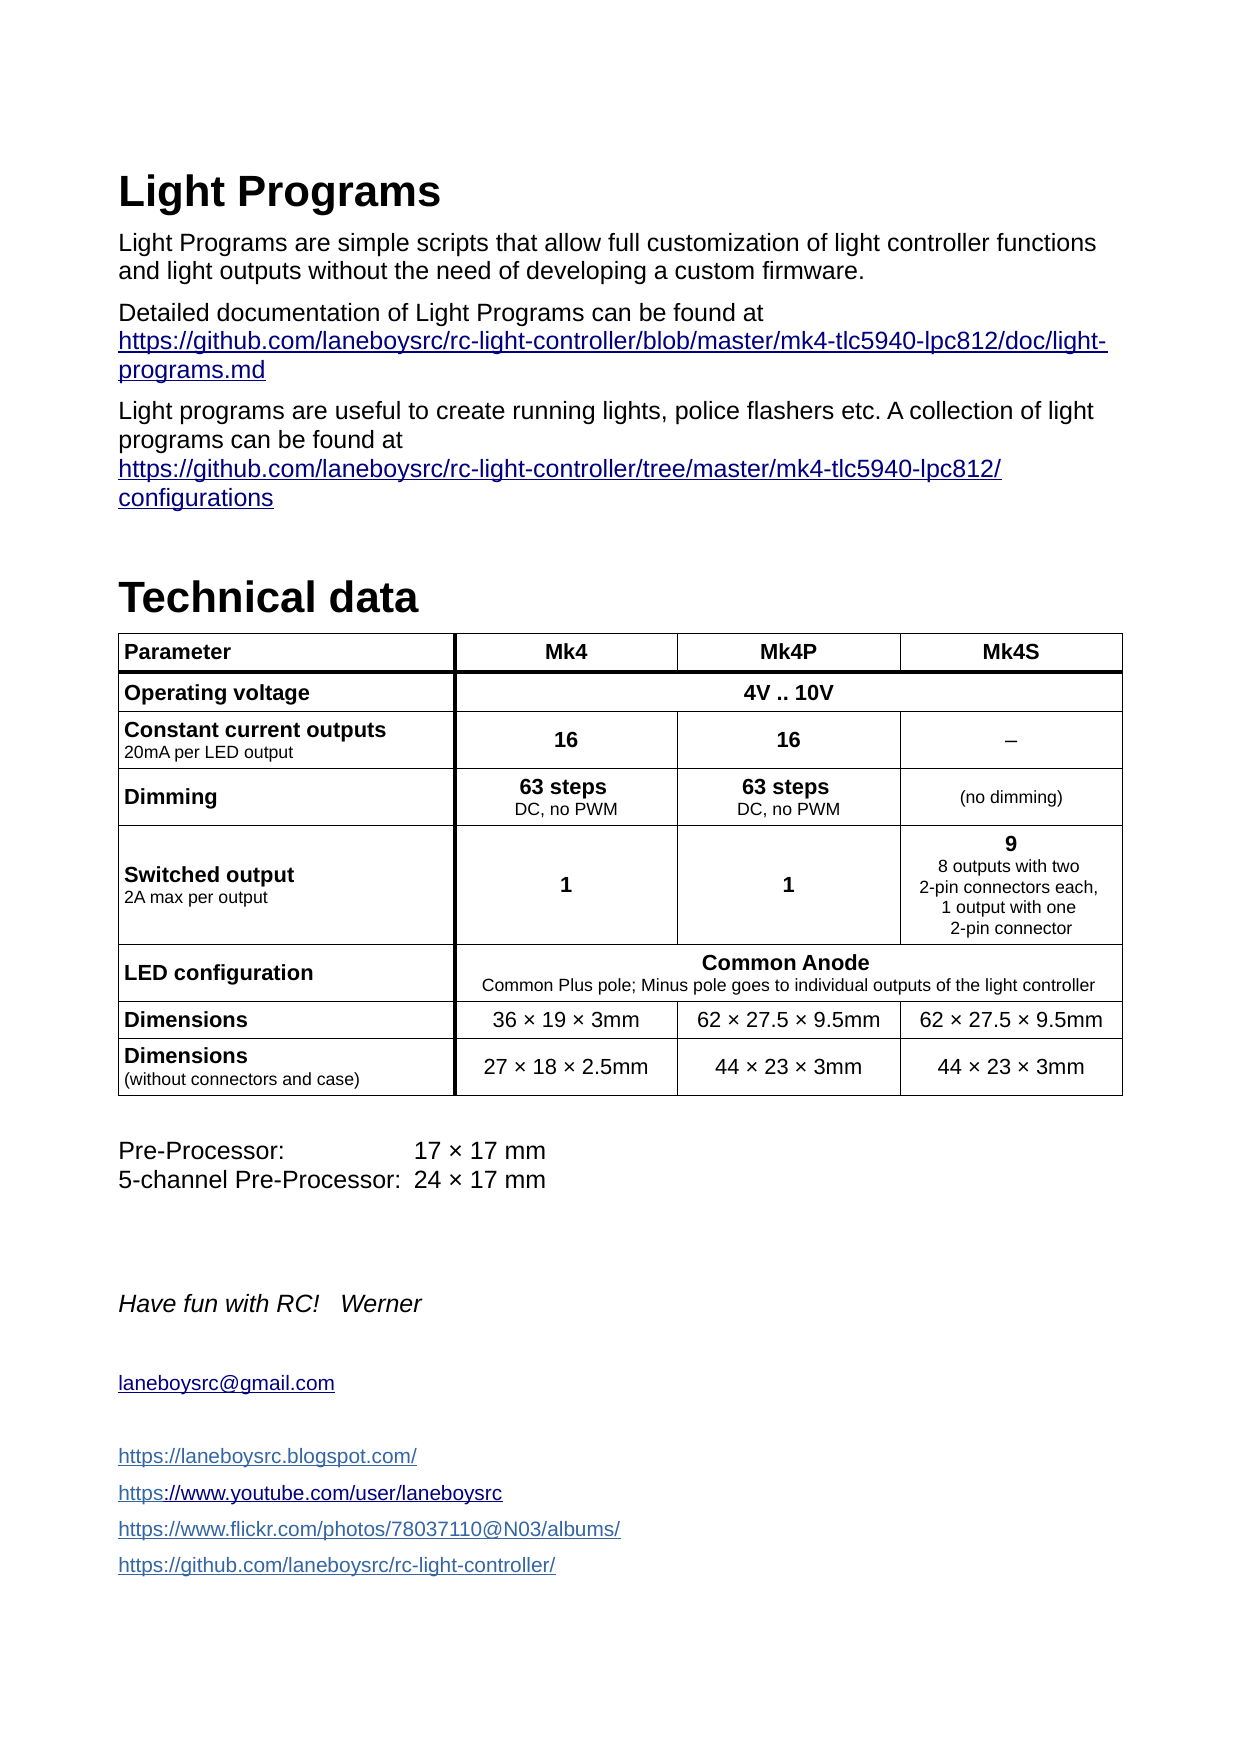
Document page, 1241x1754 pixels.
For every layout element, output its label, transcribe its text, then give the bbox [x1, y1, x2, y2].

table_cell 63 steps DC, no PWM [457, 769, 677, 825]
table_cell – [901, 712, 1122, 768]
table_cell 36 × 19 × 3mm [457, 1002, 677, 1037]
table_header Mk4S [901, 634, 1122, 670]
table_cell Common Anode Common Plus pole; Minus pole goes to individual outputs of the light controller [457, 945, 1122, 1001]
table_cell Dimensions [119, 1002, 453, 1037]
table_cell (no dimming) [901, 769, 1122, 825]
text laneboysrc@gmail.com [118, 1371, 1122, 1395]
table_cell 4V .. 10V [457, 674, 1122, 711]
subtitle Light Programs [118, 165, 1122, 216]
text Detailed documentation of Light Programs can be found at https://github.com/laneboysrc/rc-light-controller/blob/master/mk4-tlc5940-lpc812/doc/light-programs.md [118, 297, 1122, 384]
table_cell 62 × 27.5 × 9.5mm [901, 1002, 1122, 1037]
table_cell 16 [678, 712, 900, 768]
table_cell 16 [457, 712, 677, 768]
table_cell Constant current outputs 20mA per LED output [119, 712, 453, 768]
text Have fun with RC! Werner [118, 1288, 1122, 1317]
table_cell 27 × 18 × 2.5mm [457, 1039, 677, 1095]
table_cell 1 [678, 826, 900, 943]
table_header Parameter [119, 634, 453, 670]
table_cell 44 × 23 × 3mm [678, 1039, 900, 1095]
table_cell 63 steps DC, no PWM [678, 769, 900, 825]
table_cell 62 × 27.5 × 9.5mm [678, 1002, 900, 1037]
text Pre-Processor: 17 × 17 mm 5-channel Pre-Processor: 24 × 17 mm [118, 1136, 1122, 1193]
table_cell 44 × 23 × 3mm [901, 1039, 1122, 1095]
text https://laneboysrc.blogspot.com/ [118, 1444, 1122, 1468]
table_cell 9 8 outputs with two 2-pin connectors each, 1 output with one 2-pin connector [901, 826, 1122, 943]
text https://www.youtube.com/user/laneboysrc [118, 1480, 1122, 1504]
table_cell Dimming [119, 769, 453, 825]
table_cell Operating voltage [119, 674, 453, 711]
text https://github.com/laneboysrc/rc-light-controller/ [118, 1553, 1122, 1577]
subtitle Technical data [118, 571, 1122, 621]
text https://www.flickr.com/photos/78037110@N03/albums/ [118, 1517, 1122, 1541]
table_cell 1 [457, 826, 677, 943]
table_header Mk4 [457, 634, 677, 670]
text Light programs are useful to create running lights, police flashers etc. A collection of light programs can be found at https://github.com/laneboysrc/rc-light-controller/tree/master/mk4-tlc5940-lpc812/configurations [118, 396, 1122, 511]
table_cell Dimensions (without connectors and case) [119, 1039, 453, 1095]
table_cell LED configuration [119, 945, 453, 1001]
table_header Mk4P [678, 634, 900, 670]
text Light Programs are simple scripts that allow full customization of light controller functions and light outputs without the need of developing a custom firmware. [118, 227, 1122, 285]
table_cell Switched output 2A max per output [119, 826, 453, 943]
